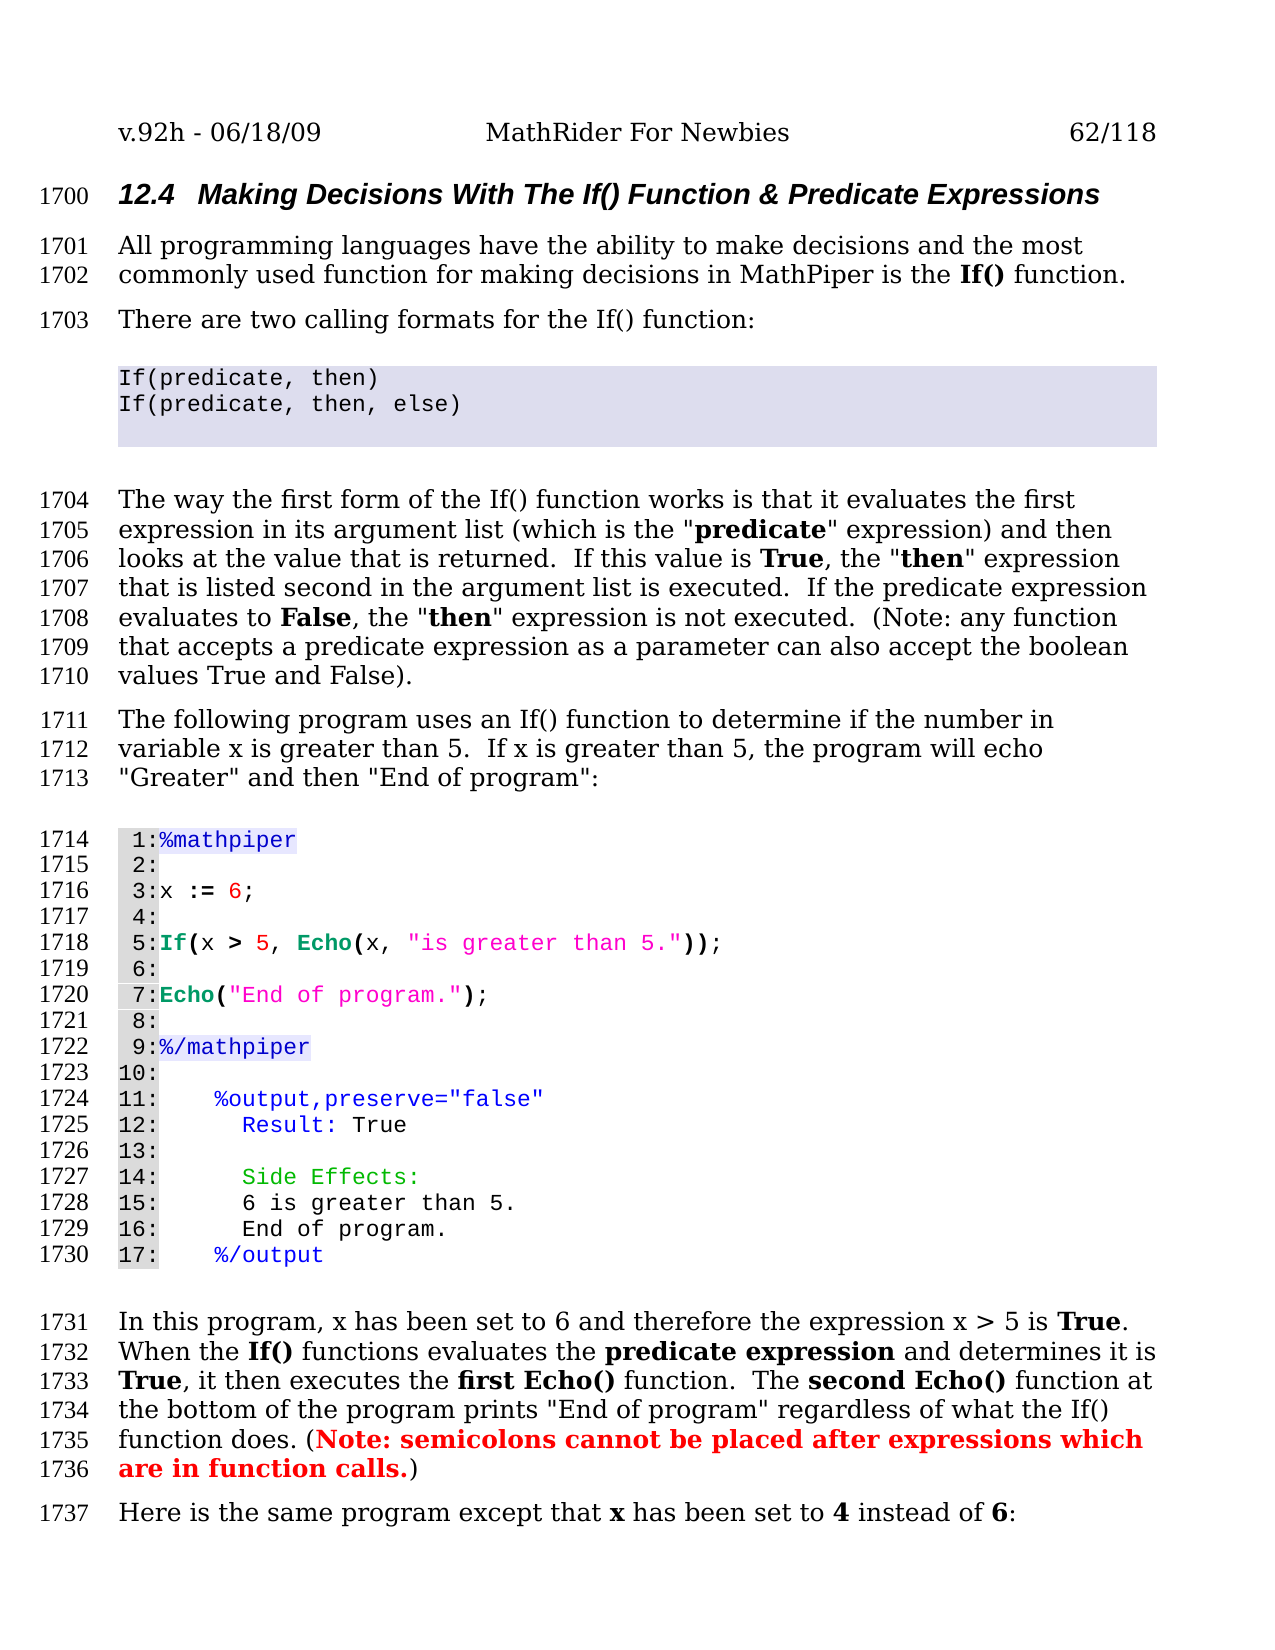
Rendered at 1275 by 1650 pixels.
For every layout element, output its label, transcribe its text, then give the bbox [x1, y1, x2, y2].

text 14: Side Effects: [118, 1165, 1157, 1191]
text 2: [118, 854, 1157, 880]
text 9:%/mathpiper [118, 1035, 1157, 1061]
subtitle Making Decisions With The If() Function & Predicate Expressions [118, 177, 1157, 210]
text 7:Echo("End of program."); [118, 983, 1157, 1009]
text 11: %output,preserve="false" [118, 1087, 1157, 1113]
text 17: %/output [118, 1243, 1157, 1269]
text 15: 6 is greater than 5. [118, 1191, 1157, 1217]
text 1:%mathpiper [118, 828, 1157, 854]
text 8: [118, 1009, 1157, 1035]
table_header If(predicate, then) If(predicate, then, else) [118, 366, 1157, 447]
text 5:If(x > 5, Echo(x, "is greater than 5.")); [118, 932, 1157, 958]
text Here is the same program except that x has been set to 4 instead of 6: [118, 1498, 1157, 1528]
text 13: [118, 1139, 1157, 1165]
text 12: Result: True [118, 1113, 1157, 1139]
text 4: [118, 906, 1157, 932]
text The following program uses an If() function to determine if the number in variable x is greater than 5. If x is greater than 5, the program will echo "Greater" and then "End of program": [118, 705, 1157, 793]
text 3:x := 6; [118, 880, 1157, 906]
text In this program, x has been set to 6 and therefore the expression x > 5 is True. When the If() functions evaluates the predicate expression and determines it is True, it then executes the first Echo() function. The second Echo() function at the bottom of the program prints "End of program" regardless of what the If() function does. (Note: semicolons cannot be placed after expressions which are in function calls.) [118, 1307, 1157, 1483]
text 6: [118, 958, 1157, 983]
text All programming languages have the ability to make decisions and the most commonly used function for making decisions in MathPiper is the If() function. [118, 231, 1157, 290]
text 16: End of program. [118, 1217, 1157, 1243]
text The way the first form of the If() function works is that it evaluates the first expression in its argument list (which is the "predicate" expression) and then looks at the value that is returned. If this value is True, the "then" expression that is listed second in the argument list is executed. If the predicate expression evaluates to False, the "then" expression is not executed. (Note: any function that accepts a predicate expression as a parameter can also accept the boolean values True and False). [118, 485, 1157, 690]
text 10: [118, 1061, 1157, 1087]
text There are two calling formats for the If() function: [118, 305, 1157, 334]
